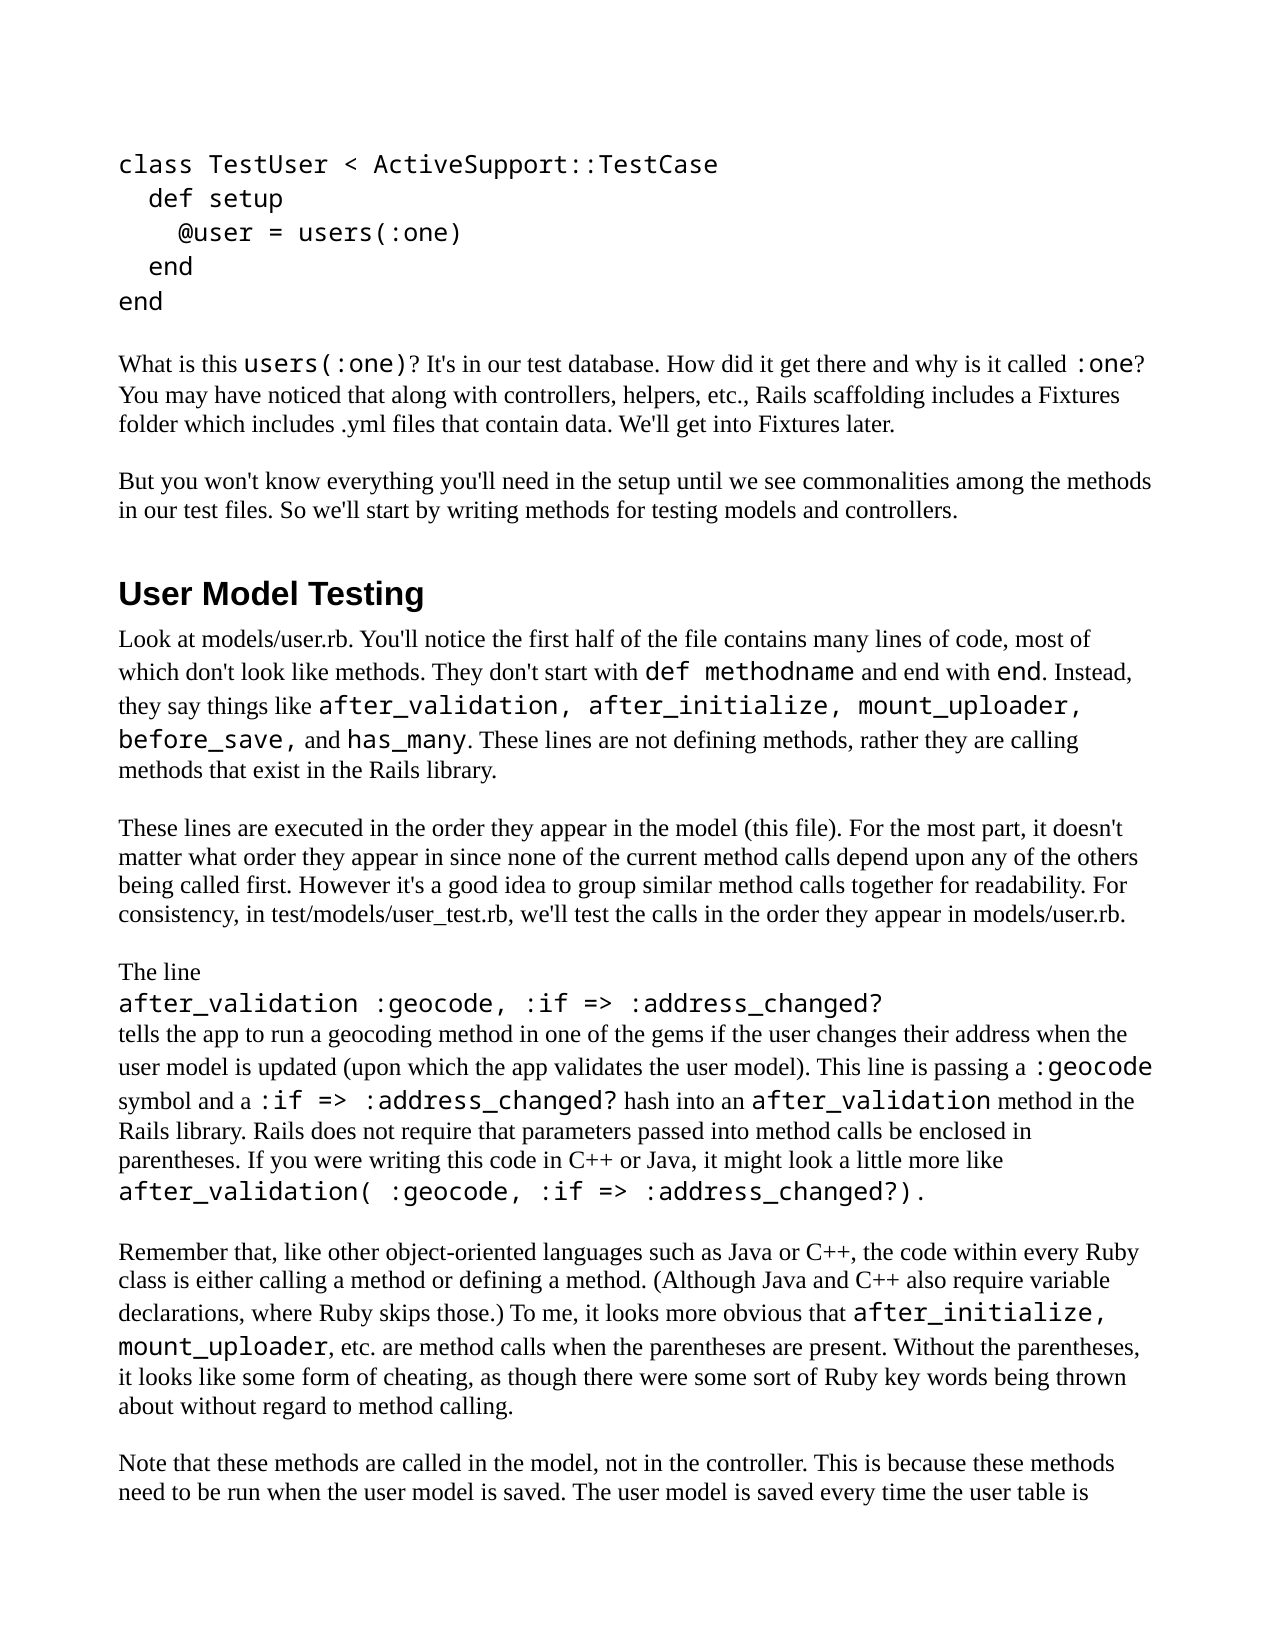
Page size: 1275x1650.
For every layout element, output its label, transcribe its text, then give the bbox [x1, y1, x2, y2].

text end [118, 283, 1157, 317]
text end [118, 249, 1157, 283]
text def setup [118, 181, 1157, 215]
text Remember that, like other object-oriented languages such as Java or C++, the code within every Ruby class is either calling a method or defining a method. (Although Java and C++ also require variable declarations, where Ruby skips those.) To me, it looks more obvious that after_initialize, mount_uploader, etc. are method calls when the parentheses are present. Without the parentheses, it looks like some form of cheating, as though there were some sort of Ruby key words being thrown about without regard to method calling. [118, 1237, 1157, 1420]
text after_validation :geocode, :if => :address_changed? [118, 985, 1157, 1019]
text These lines are executed in the order they appear in the model (this file). For the most part, it doesn't matter what order they appear in since none of the current method calls depend upon any of the others being called first. However it's a good idea to group similar method calls together for readability. For consistency, in test/models/user_test.rb, we'll test the calls in the order they appear in models/user.rb. [118, 813, 1157, 928]
subtitle User Model Testing [118, 573, 1157, 612]
text Look at models/user.rb. You'll notice the first half of the file contains many lines of code, most of which don't look like methods. They don't start with def methodname and end with end. Instead, they say things like after_validation, after_initialize, mount_uploader, before_save, and has_many. These lines are not defining methods, rather they are calling methods that exist in the Rails library. [118, 624, 1157, 784]
text Note that these methods are called in the model, not in the controller. This is because these methods need to be run when the user model is saved. The user model is saved every time the user table is [118, 1448, 1157, 1506]
text The line [118, 957, 1157, 985]
text What is this users(:one)? It's in our test database. How did it get there and why is it called :one? You may have noticed that along with controllers, helpers, etc., Rails scaffolding includes a Fixtures folder which includes .yml files that contain data. We'll get into Fixtures later. [118, 346, 1157, 437]
text tells the app to run a geocoding method in one of the gems if the user changes their address when the user model is updated (upon which the app validates the user model). This line is passing a :geocode symbol and a :if => :address_changed? hash into an after_validation method in the Rails library. Rails does not require that parameters passed into method calls be enclosed in parentheses. If you were writing this code in C++ or Java, it might look a little more like [118, 1019, 1157, 1174]
text But you won't know everything you'll need in the setup until we see commonalities among the methods in our test files. So we'll start by writing methods for testing models and controllers. [118, 466, 1157, 524]
text after_validation( :geocode, :if => :address_changed?). [118, 1174, 1157, 1208]
text class TestUser < ActiveSupport::TestCase [118, 147, 1157, 181]
text @user = users(:one) [118, 215, 1157, 249]
